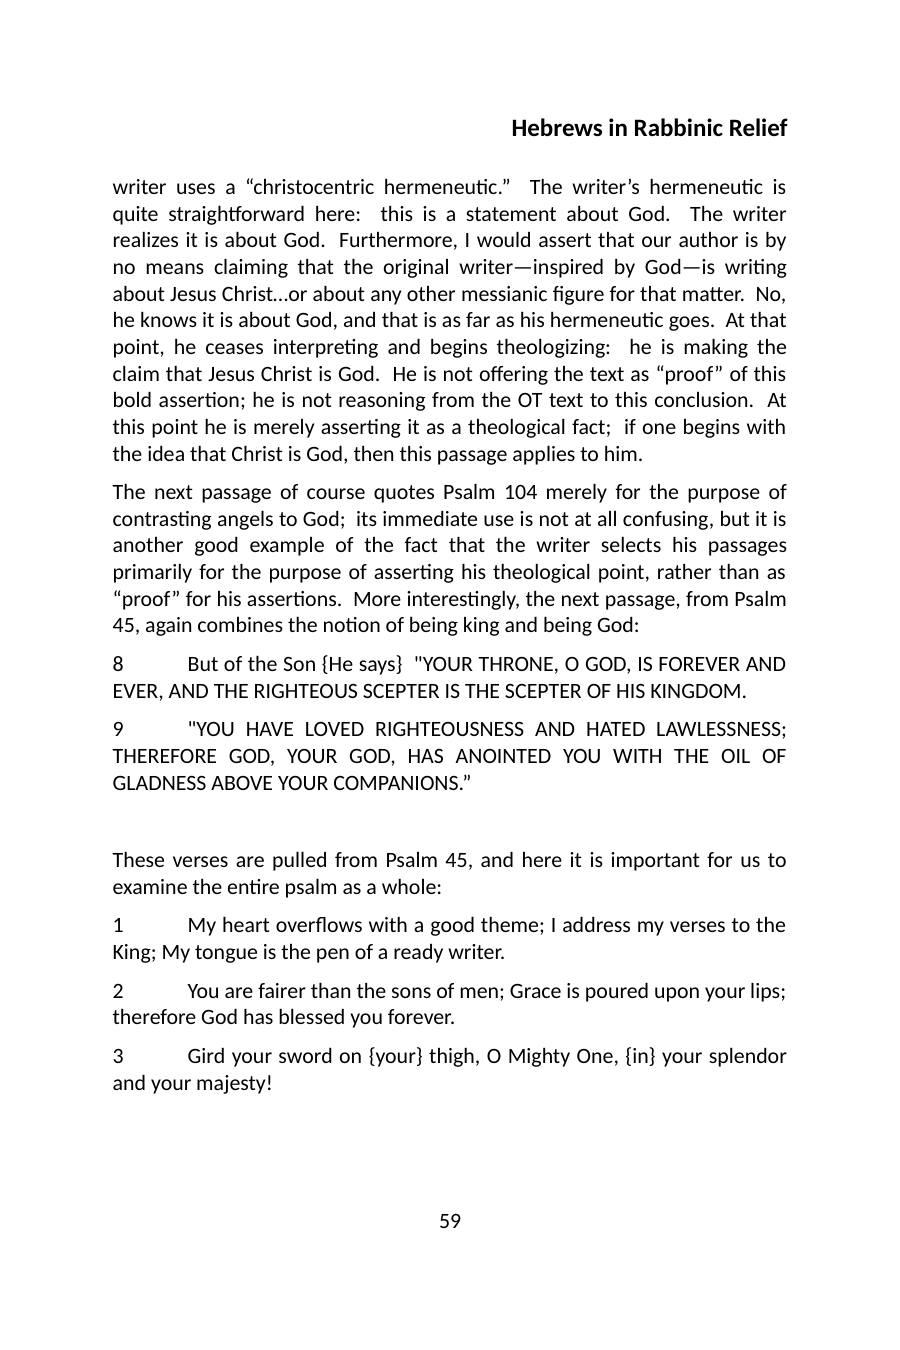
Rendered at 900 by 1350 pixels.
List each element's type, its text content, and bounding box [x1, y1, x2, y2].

text 9 "YOU HAVE LOVED RIGHTEOUSNESS AND HATED LAWLESSNESS; THEREFORE GOD, YOUR GOD, HAS ANOINTED YOU WITH THE OIL OF GLADNESS ABOVE YOUR COMPANIONS.” [112, 716, 787, 796]
text 8 But of the Son {He says} "YOUR THRONE, O GOD, IS FOREVER AND EVER, AND THE RIGHTEOUS SCEPTER IS THE SCEPTER OF HIS KINGDOM. [112, 650, 787, 704]
text writer uses a “christocentric hermeneutic.” The writer’s hermeneutic is quite straightforward here: this is a statement about God. The writer realizes it is about God. Furthermore, I would assert that our author is by no means claiming that the original writer—inspired by God—is writing about Jesus Christ…or about any other messianic figure for that matter. No, he knows it is about God, and that is as far as his hermeneutic goes. At that point, he ceases interpreting and begins theologizing: he is making the claim that Jesus Christ is God. He is not offering the text as “proof” of this bold assertion; he is not reasoning from the OT text to this conclusion. At this point he is merely asserting it as a theological fact; if one begins with the idea that Christ is God, then this passage applies to him. [112, 173, 787, 466]
text The next passage of course quotes Psalm 104 merely for the purpose of contrasting angels to God; its immediate use is not at all confusing, but it is another good example of the fact that the writer selects his passages primarily for the purpose of asserting his theological point, rather than as “proof” for his assertions. More interestingly, the next passage, from Psalm 45, again combines the notion of being king and being God: [112, 478, 787, 638]
text 2 You are fairer than the sons of men; Grace is poured upon your lips; therefore God has blessed you forever. [112, 977, 787, 1030]
text 1 My heart overflows with a good theme; I address my verses to the King; My tongue is the pen of a ready writer. [112, 912, 787, 965]
text These verses are pulled from Psalm 45, and here it is important for us to examine the entire psalm as a whole: [112, 846, 787, 899]
text 3 Gird your sword on {your} thigh, O Mighty One, {in} your splendor and your majesty! [112, 1042, 787, 1096]
